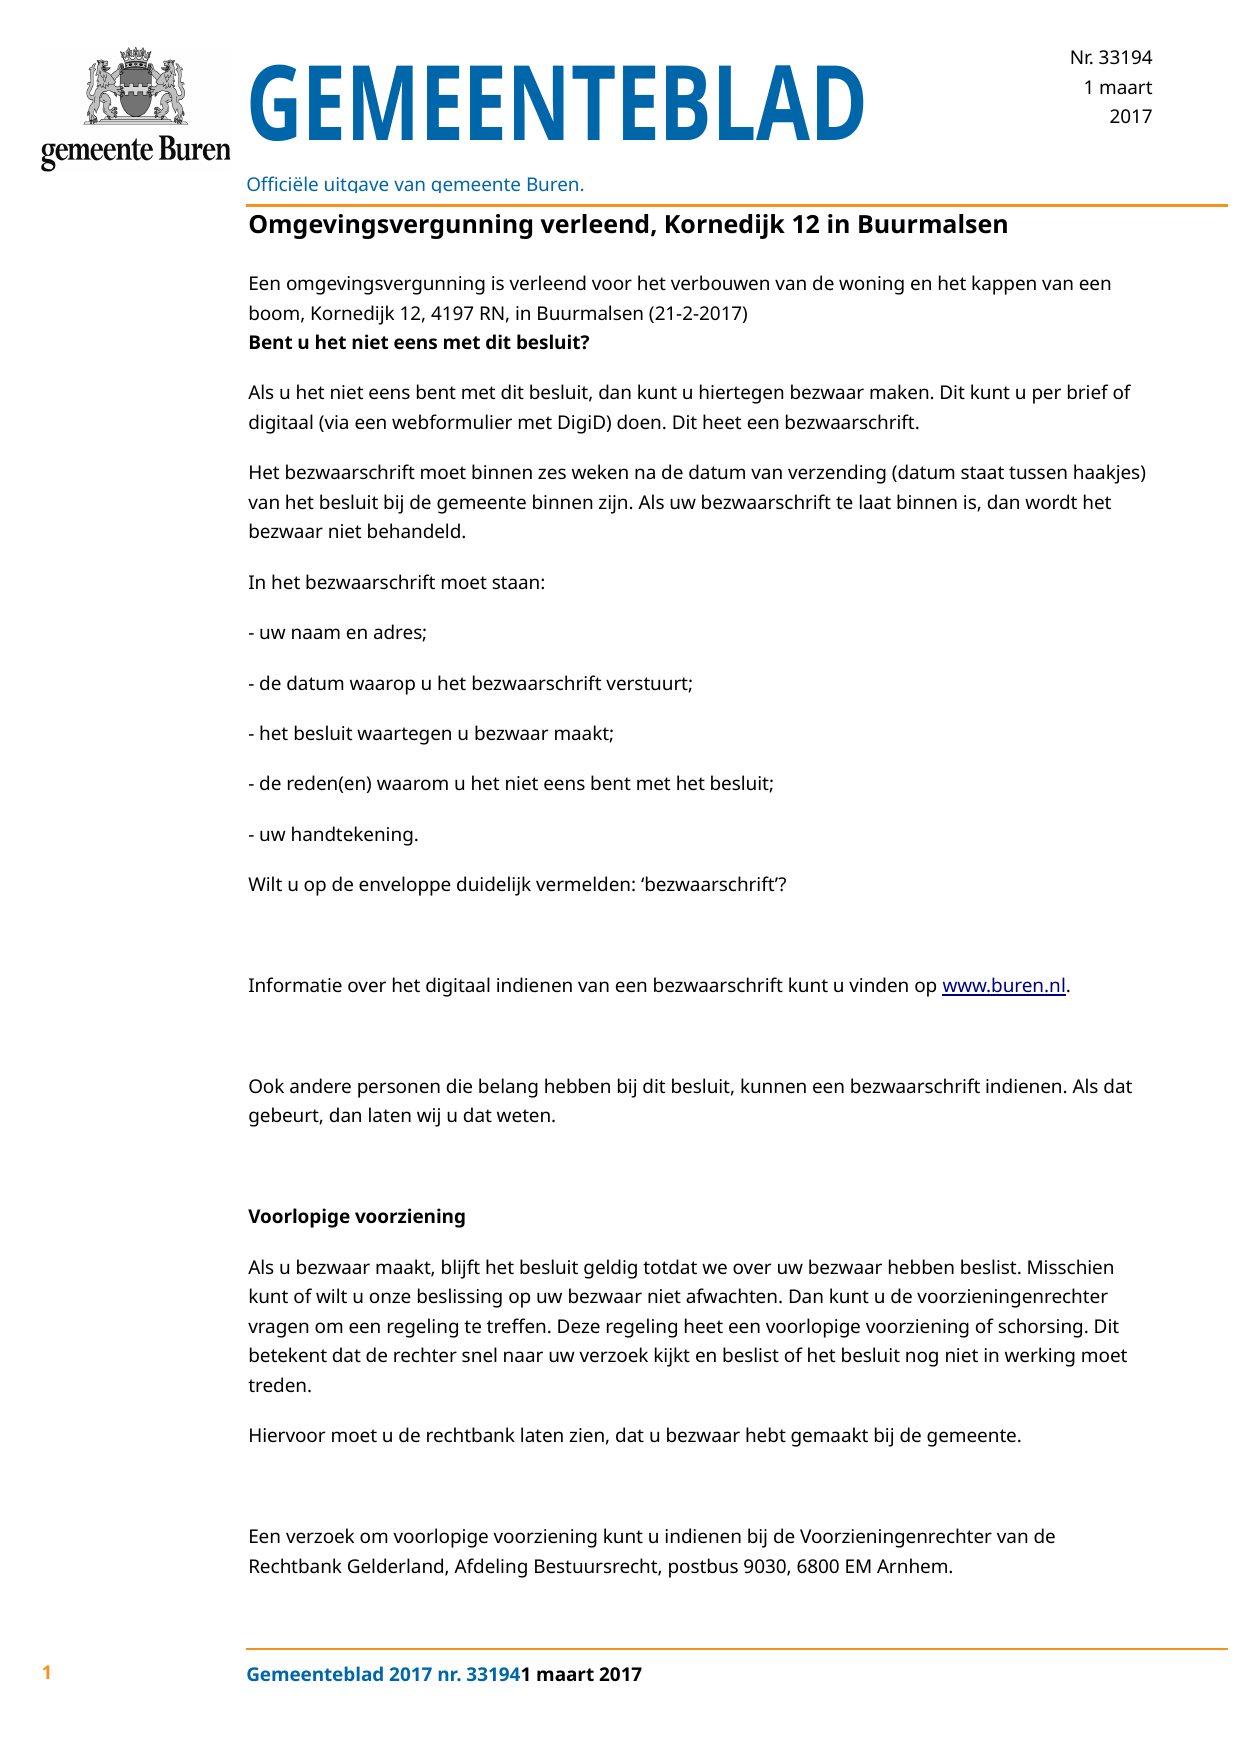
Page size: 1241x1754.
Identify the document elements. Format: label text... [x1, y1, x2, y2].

text Voorlopige voorziening [248, 1203, 1152, 1229]
text Bent u het niet eens met dit besluit? [248, 329, 1152, 355]
text Als u het niet eens bent met dit besluit, dan kunt u hiertegen bezwaar maken. Dit kunt u per brief of digitaal (via een webformulier met DigiD) doen. Dit heet een bezwaarschrift. [248, 379, 1152, 435]
text Als u bezwaar maakt, blijft het besluit geldig totdat we over uw bezwaar hebben beslist. Misschien kunt of wilt u onze beslissing op uw bezwaar niet afwachten. Dan kunt u de voorzieningenrechter vragen om een regeling te treffen. Deze regeling heet een voorlopige voorziening of schorsing. Dit betekent dat de rechter snel naar uw verzoek kijkt en beslist of het besluit nog niet in werking moet treden. [248, 1254, 1152, 1398]
text Het bezwaarschrift moet binnen zes weken na de datum van verzending (datum staat tussen haakjes) van het besluit bij de gemeente binnen zijn. Als uw bezwaarschrift te laat binnen is, dan wordt het bezwaar niet behandeld. [248, 459, 1152, 544]
picture [41, 47, 231, 172]
text - de datum waarop u het bezwaarschrift verstuurt; [248, 670, 1152, 696]
text Een verzoek om voorlopige voorziening kunt u indienen bij de Voorzieningenrechter van de Rechtbank Gelderland, Afdeling Bestuursrecht, postbus 9030, 6800 EM Arnhem. [248, 1523, 1152, 1579]
text Omgevingsvergunning verleend, Kornedijk 12 in Buurmalsen [248, 207, 1152, 241]
text - uw naam en adres; [248, 619, 1152, 645]
table_header Een omgevingsvergunning is verleend voor het verbouwen van de woning en het kappen van een boom, Kornedijk 12, 4197 RN, in Buurmalsen (21-2-2017) [248, 270, 1152, 326]
text Ook andere personen die belang hebben bij dit besluit, kunnen een bezwaarschrift indienen. Als dat gebeurt, dan laten wij u dat weten. [248, 1073, 1152, 1128]
text - de reden(en) waarom u het niet eens bent met het besluit; [248, 771, 1152, 796]
text Wilt u op de enveloppe duidelijk vermelden: ‘bezwaarschrift’? [248, 871, 1152, 897]
text Informatie over het digitaal indienen van een bezwaarschrift kunt u vinden op www.buren.nl. [248, 972, 1152, 998]
text - het besluit waartegen u bezwaar maakt; [248, 720, 1152, 746]
text In het bezwaarschrift moet staan: [248, 569, 1152, 595]
text - uw handtekening. [248, 821, 1152, 847]
text Hiervoor moet u de rechtbank laten zien, dat u bezwaar hebt gemaakt bij de gemeente. [248, 1423, 1152, 1448]
